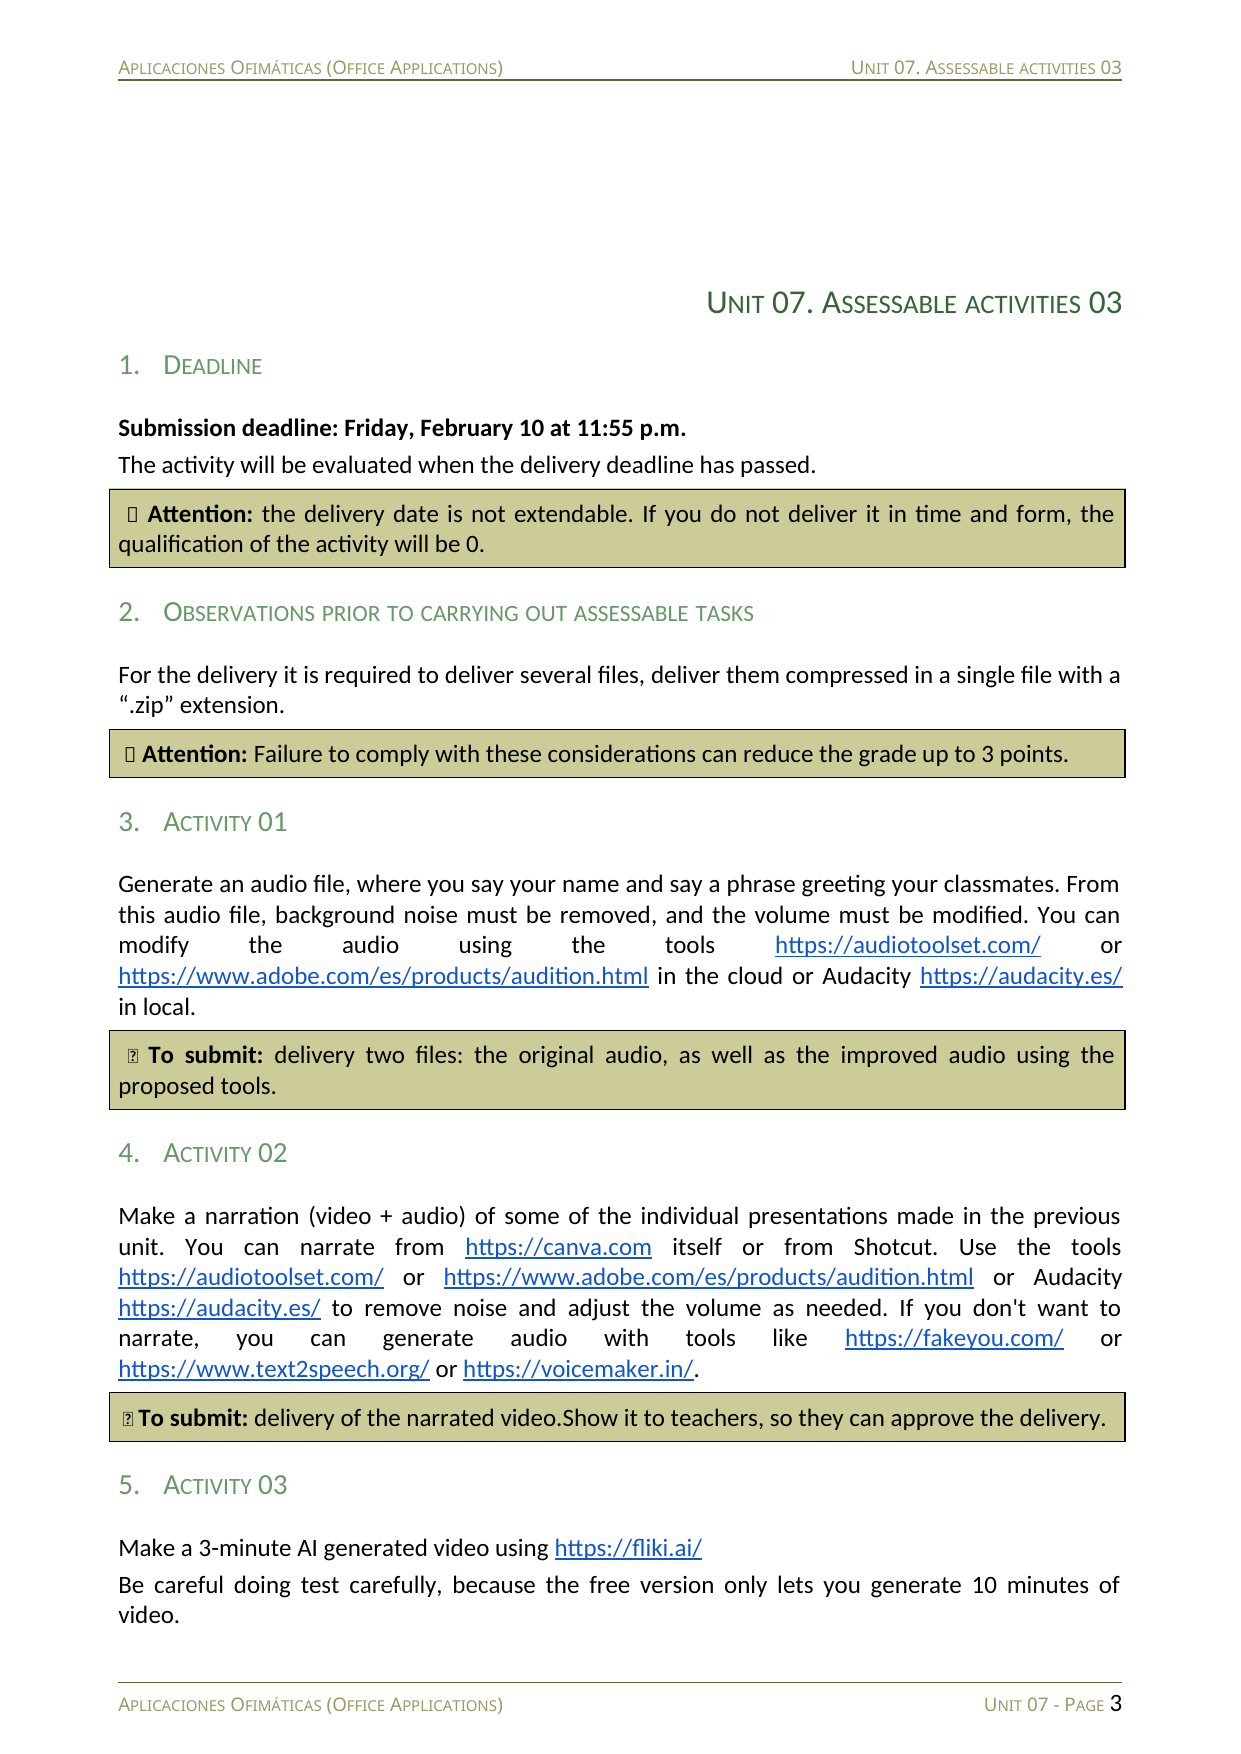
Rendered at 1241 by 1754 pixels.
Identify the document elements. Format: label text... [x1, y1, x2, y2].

subtitle Activity 03 [118, 1466, 1122, 1502]
text ❕ Attention: Failure to comply with these considerations can reduce the grade up to 3 points. [110, 730, 1124, 777]
text For the delivery it is required to deliver several files, deliver them compressed in a single file with a “.zip” extension. [118, 659, 1122, 720]
subtitle Activity 01 [118, 803, 1122, 838]
text Submission deadline: Friday, February 10 at 11:55 p.m. [118, 412, 1122, 443]
text Unit 07. Assessable activities 03 [118, 281, 1122, 322]
text Generate an audio file, where you say your name and say a phrase greeting your classmates. From this audio file, background noise must be removed, and the volume must be modified. You can modify the audio using the tools https://audiotoolset.com/ or https://www.adobe.com/es/products/audition.html in the cloud or Audacity https://audacity.es/ in local. [118, 868, 1122, 1021]
text Be careful doing test carefully, because the free version only lets you generate 10 minutes of video. [118, 1569, 1122, 1630]
text 📕 To submit: delivery of the narrated video.Show it to teachers, so they can approve the delivery. [110, 1393, 1124, 1441]
text 📕 To submit: delivery two files: the original audio, as well as the improved audio using the proposed tools. [110, 1031, 1124, 1109]
text ❕ Attention: the delivery date is not extendable. If you do not deliver it in time and form, the qualification of the activity will be 0. [110, 490, 1124, 567]
subtitle Observations prior to carrying out assessable tasks [118, 593, 1122, 629]
subtitle Activity 02 [118, 1134, 1122, 1170]
text Make a 3-minute AI generated video using https://fliki.ai/ [118, 1532, 1122, 1563]
subtitle Deadline [118, 346, 1122, 382]
text The activity will be evaluated when the delivery deadline has passed. [118, 449, 1122, 480]
text Make a narration (video + audio) of some of the individual presentations made in the previous unit. You can narrate from https://canva.com itself or from Shotcut. Use the tools https://audiotoolset.com/ or https://www.adobe.com/es/products/audition.html or Audacity https://audacity.es/ to remove noise and adjust the volume as needed. If you don't want to narrate, you can generate audio with tools like https://fakeyou.com/ or https://www.text2speech.org/ or https://voicemaker.in/. [118, 1200, 1122, 1383]
